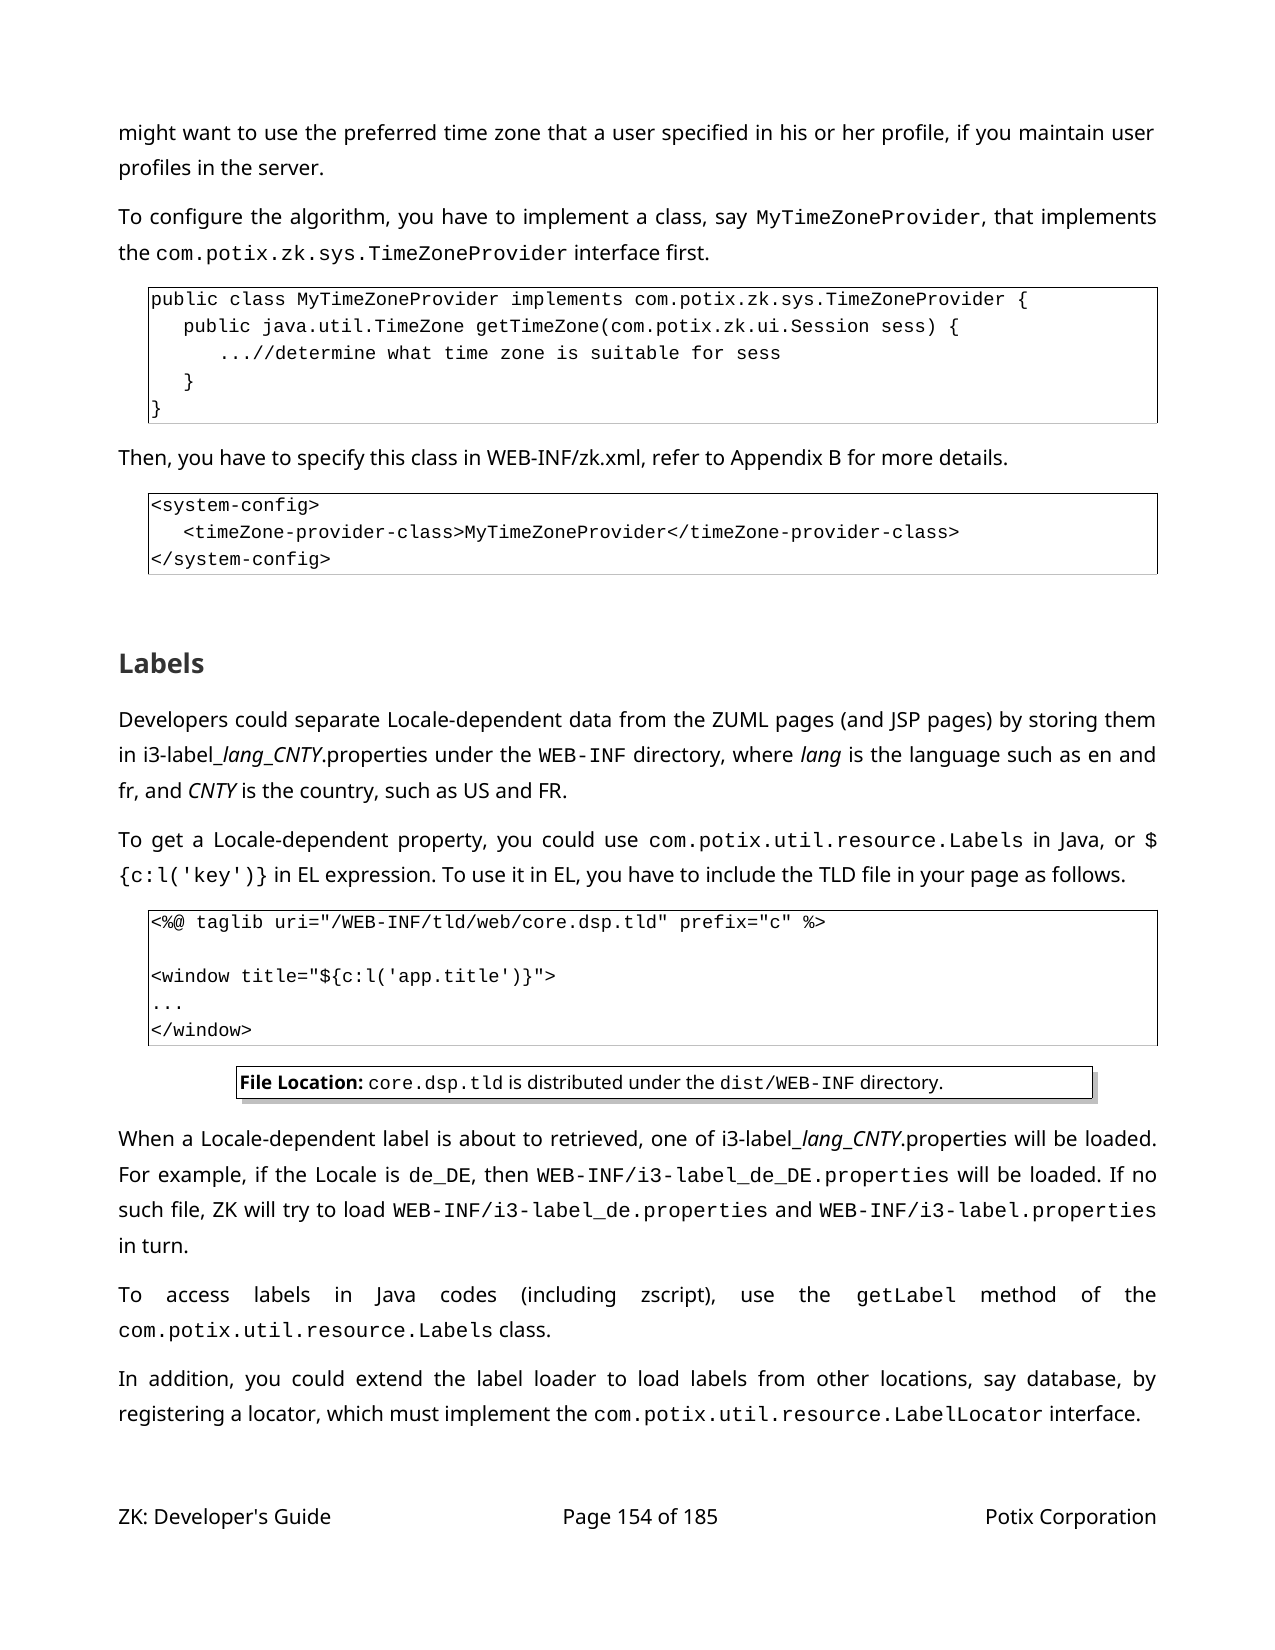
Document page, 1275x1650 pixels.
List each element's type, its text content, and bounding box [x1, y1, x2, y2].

text In addition, you could extend the label loader to load labels from other locations, say database, by registering a locator, which must implement the com.potix.util.resource.LabelLocator interface. [118, 1364, 1157, 1428]
text </system-config> [149, 547, 1157, 574]
text } [149, 368, 1157, 393]
text </window> [149, 1018, 1157, 1045]
text Then, you have to specify this class in WEB-INF/zk.xml, refer to Appendix B for more details. [118, 443, 1157, 472]
text might want to use the preferred time zone that a user specified in his or her profile, if you maintain user profiles in the server. [118, 118, 1157, 182]
text Developers could separate Locale-dependent data from the ZUML pages (and JSP pages) by storing them in i3-label_lang_CNTY.properties under the WEB-INF directory, where lang is the language such as en and fr, and CNTY is the country, such as US and FR. [118, 705, 1157, 804]
text <%@ taglib uri="/WEB-INF/tld/web/core.dsp.tld" prefix="c" %> [149, 911, 1157, 934]
text ...//determine what time zone is suitable for sess [149, 341, 1157, 366]
text <system-config> [149, 494, 1157, 517]
text When a Locale-dependent label is about to retrieved, one of i3-label_lang_CNTY.properties will be loaded. For example, if the Locale is de_DE, then WEB-INF/i3-label_de_DE.properties will be loaded. If no such file, ZK will try to load WEB-INF/i3-label_de.properties and WEB-INF/i3-label.properties in turn. [118, 1124, 1157, 1259]
text } [149, 396, 1157, 423]
subtitle Labels [118, 645, 1157, 682]
text ... [149, 991, 1157, 1015]
text <timeZone-provider-class>MyTimeZoneProvider</timeZone-provider-class> [149, 519, 1157, 544]
text To get a Locale-dependent property, you could use com.potix.util.resource.Labels in Java, or ${c:l('key')} in EL expression. To use it in EL, you have to include the TLD file in your page as follows. [118, 825, 1157, 889]
text public class MyTimeZoneProvider implements com.potix.zk.sys.TimeZoneProvider { [149, 288, 1157, 311]
text public java.util.TimeZone getTimeZone(com.potix.zk.ui.Session sess) { [149, 314, 1157, 338]
text File Location: core.dsp.tld is distributed under the dist/WEB-INF directory. [237, 1067, 1092, 1098]
text <window title="${c:l('app.title')}"> [149, 964, 1157, 988]
text To configure the algorithm, you have to implement a class, say MyTimeZoneProvider, that implements the com.potix.zk.sys.TimeZoneProvider interface first. [118, 202, 1157, 266]
text To access labels in Java codes (including zscript), use the getLabel method of the com.potix.util.resource.Labels class. [118, 1280, 1157, 1344]
